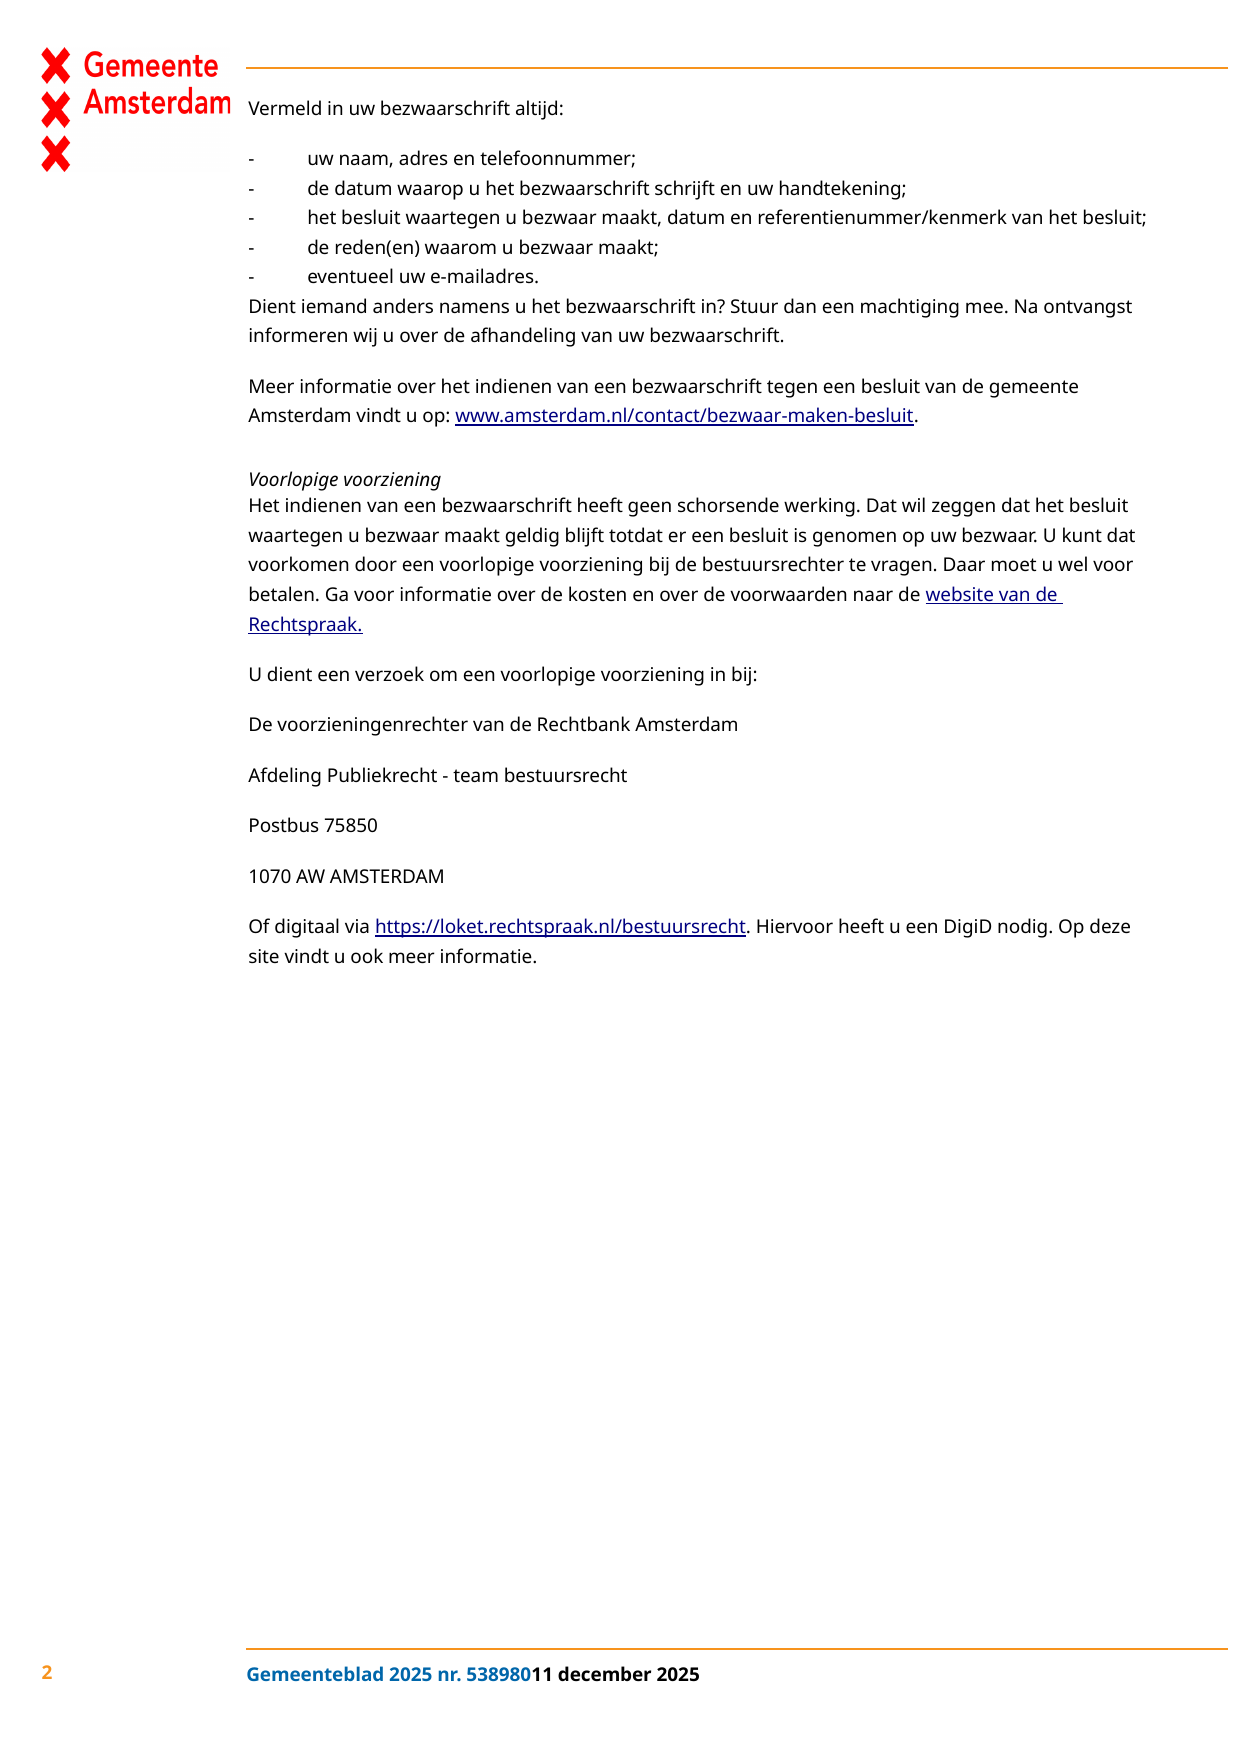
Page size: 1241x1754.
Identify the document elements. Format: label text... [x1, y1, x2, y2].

text Postbus 75850 [248, 812, 1152, 838]
text Het indienen van een bezwaarschrift heeft geen schorsende werking. Dat wil zeggen dat het besluit waartegen u bezwaar maakt geldig blijft totdat er een besluit is genomen op uw bezwaar. U kunt dat voorkomen door een voorlopige voorziening bij de bestuursrechter te vragen. Daar moet u wel voor betalen. Ga voor informatie over de kosten en over de voorwaarden naar de website van de Rechtspraak. [248, 492, 1152, 636]
list de reden(en) waarom u bezwaar maakt; [248, 234, 1152, 260]
list het besluit waartegen u bezwaar maakt, datum en referentienummer/kenmerk van het besluit; [248, 204, 1152, 230]
text Afdeling Publiekrecht - team bestuursrecht [248, 762, 1152, 788]
text Meer informatie over het indienen van een bezwaarschrift tegen een besluit van de gemeente Amsterdam vindt u op: www.amsterdam.nl/contact/bezwaar-maken-besluit. [248, 373, 1152, 428]
text Dient iemand anders namens u het bezwaarschrift in? Stuur dan een machtiging mee. Na ontvangst informeren wij u over de afhandeling van uw bezwaarschrift. [248, 293, 1152, 348]
text 1070 AW AMSTERDAM [248, 863, 1152, 888]
list de datum waarop u het bezwaarschrift schrijft en uw handtekening; [248, 175, 1152, 201]
text U dient een verzoek om een voorlopige voorziening in bij: [248, 661, 1152, 687]
text Voorlopige voorziening [248, 467, 1152, 492]
list uw naam, adres en telefoonnummer; [248, 145, 1152, 171]
list eventueel uw e-mailadres. [248, 263, 1152, 289]
text Vermeld in uw bezwaarschrift altijd: [248, 95, 1152, 121]
text De voorzieningenrechter van de Rechtbank Amsterdam [248, 712, 1152, 737]
text Of digitaal via https://loket.rechtspraak.nl/bestuursrecht. Hiervoor heeft u een DigiD nodig. Op deze site vindt u ook meer informatie. [248, 913, 1152, 968]
picture [41, 47, 231, 172]
